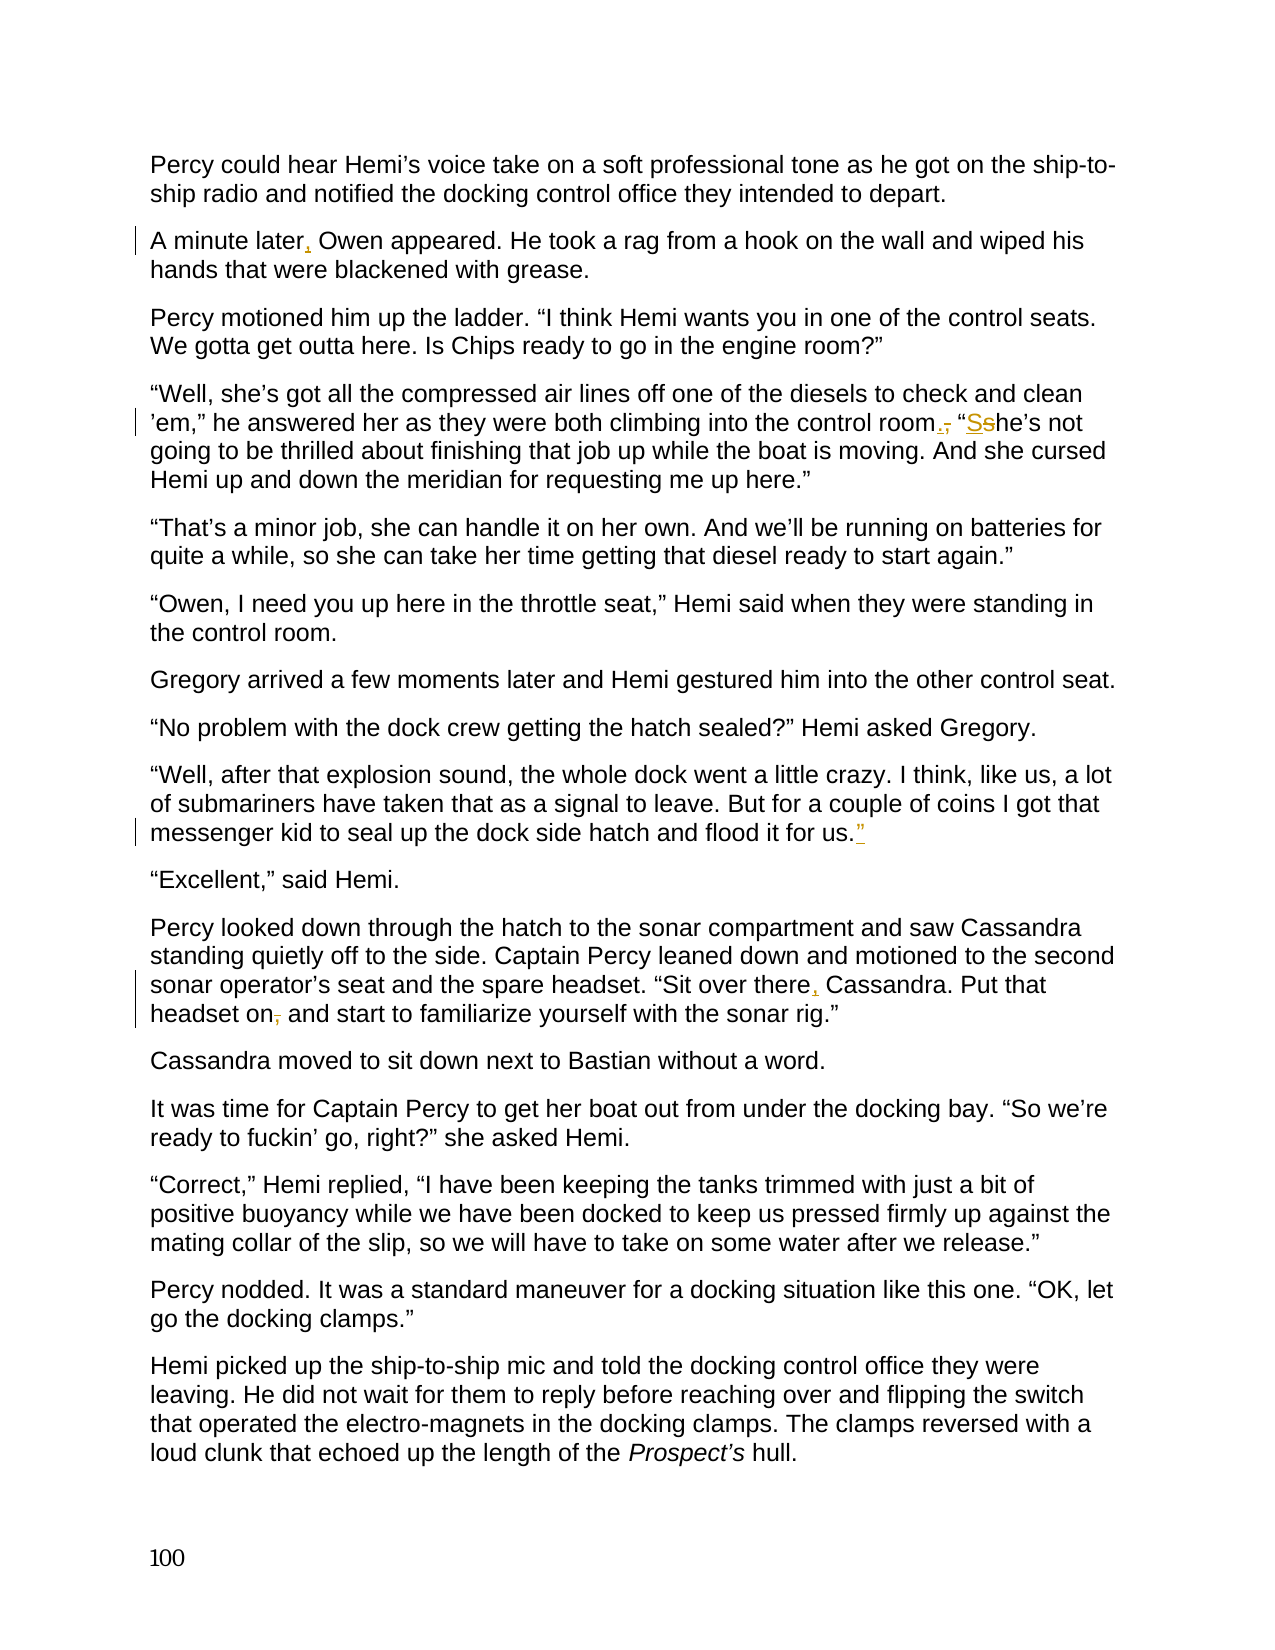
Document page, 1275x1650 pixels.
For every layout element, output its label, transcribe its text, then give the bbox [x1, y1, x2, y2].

text “Well, after that explosion sound, the whole dock went a little crazy. I think, like us, a lot of submariners have taken that as a signal to leave. But for a couple of coins I got that messenger kid to seal up the dock side hatch and flood it for us.” [150, 760, 1125, 846]
text “Correct,” Hemi replied, “I have been keeping the tanks trimmed with just a bit of positive buoyancy while we have been docked to keep us pressed firmly up against the mating collar of the slip, so we will have to take on some water after we release.” [150, 1170, 1125, 1256]
text Percy motioned him up the ladder. “I think Hemi wants you in one of the control seats. We gotta get outta here. Is Chips ready to go in the engine room?” [150, 302, 1125, 360]
text Percy nodded. It was a standard maneuver for a docking situation like this one. “OK, let go the docking clamps.” [150, 1275, 1125, 1332]
text “Excellent,” said Hemi. [150, 865, 1125, 894]
text Percy could hear Hemi’s voice take on a soft professional tone as he got on the ship-to-ship radio and notified the docking control office they intended to depart. [150, 150, 1125, 207]
text It was time for Captain Percy to get her boat out from under the docking bay. “So we’re ready to fuckin’ go, right?” she asked Hemi. [150, 1094, 1125, 1151]
text A minute later, Owen appeared. He took a rag from a hook on the wall and wiped his hands that were blackened with grease. [150, 226, 1125, 284]
text Percy looked down through the hatch to the sonar compartment and saw Cassandra standing quietly off to the side. Captain Percy leaned down and motioned to the second sonar operator’s seat and the spare headset. “Sit over there, Cassandra. Put that headset on and start to familiarize yourself with the sonar rig.” [150, 912, 1125, 1027]
text “Owen, I need you up here in the throttle seat,” Hemi said when they were standing in the control room. [150, 589, 1125, 646]
text Cassandra moved to sit down next to Bastian without a word. [150, 1046, 1125, 1075]
text “That’s a minor job, she can handle it on her own. And we’ll be running on batteries for quite a while, so she can take her time getting that diesel ready to start again.” [150, 512, 1125, 570]
text “Well, she’s got all the compressed air lines off one of the diesels to check and clean ’em,” he answered her as they were both climbing into the control room. “She’s not going to be thrilled about finishing that job up while the boat is moving. And she cursed Hemi up and down the meridian for requesting me up here.” [150, 379, 1125, 494]
text Hemi picked up the ship-to-ship mic and told the docking control office they were leaving. He did not wait for them to reply before reaching over and flipping the switch that operated the electro-magnets in the docking clamps. The clamps reversed with a loud clunk that echoed up the length of the Prospect’s hull. [150, 1351, 1125, 1466]
text Gregory arrived a few moments later and Hemi gestured him into the other control seat. [150, 665, 1125, 694]
text “No problem with the dock crew getting the hatch sealed?” Hemi asked Gregory. [150, 712, 1125, 741]
